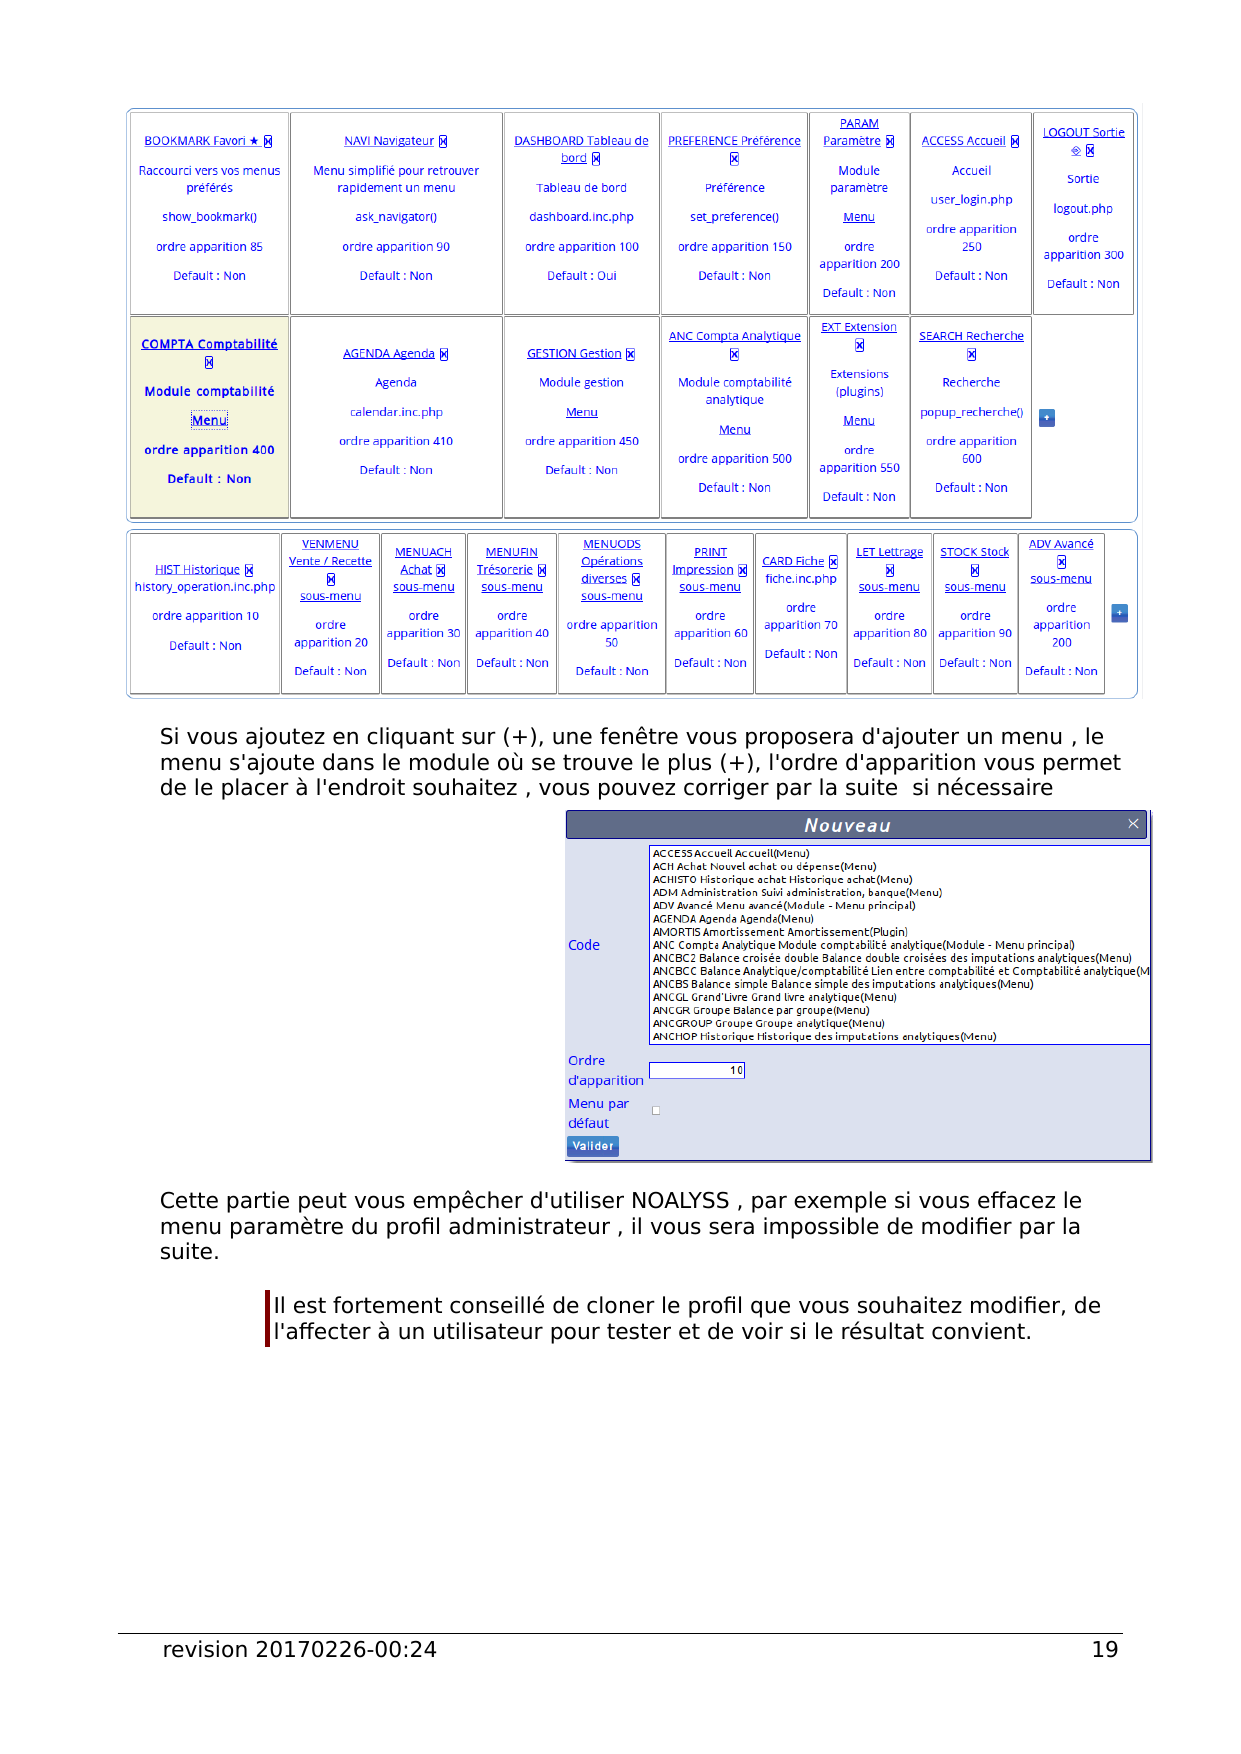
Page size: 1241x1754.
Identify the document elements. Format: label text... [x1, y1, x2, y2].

picture [122, 103, 1143, 699]
text Il est fortement conseillé de cloner le profil que vous souhaitez modifier, de l'affecter à un utilisateur pour tester et de voir si le résultat convient. [270, 1290, 1123, 1347]
text Si vous ajoutez en cliquant sur (+), une fenêtre vous proposera d'ajouter un menu , le menu s'ajoute dans le module où se trouve le plus (+), l'ordre d'apparition vous permet de le placer à l'endroit souhaitez , vous pouvez corriger par la suite si nécessaire [159, 724, 1123, 801]
picture [565, 810, 1153, 1163]
text Cette partie peut vous empêcher d'utiliser NOALYSS , par exemple si vous effacez le menu paramètre du profil administrateur , il vous sera impossible de modifier par la suite. [159, 1188, 1123, 1265]
